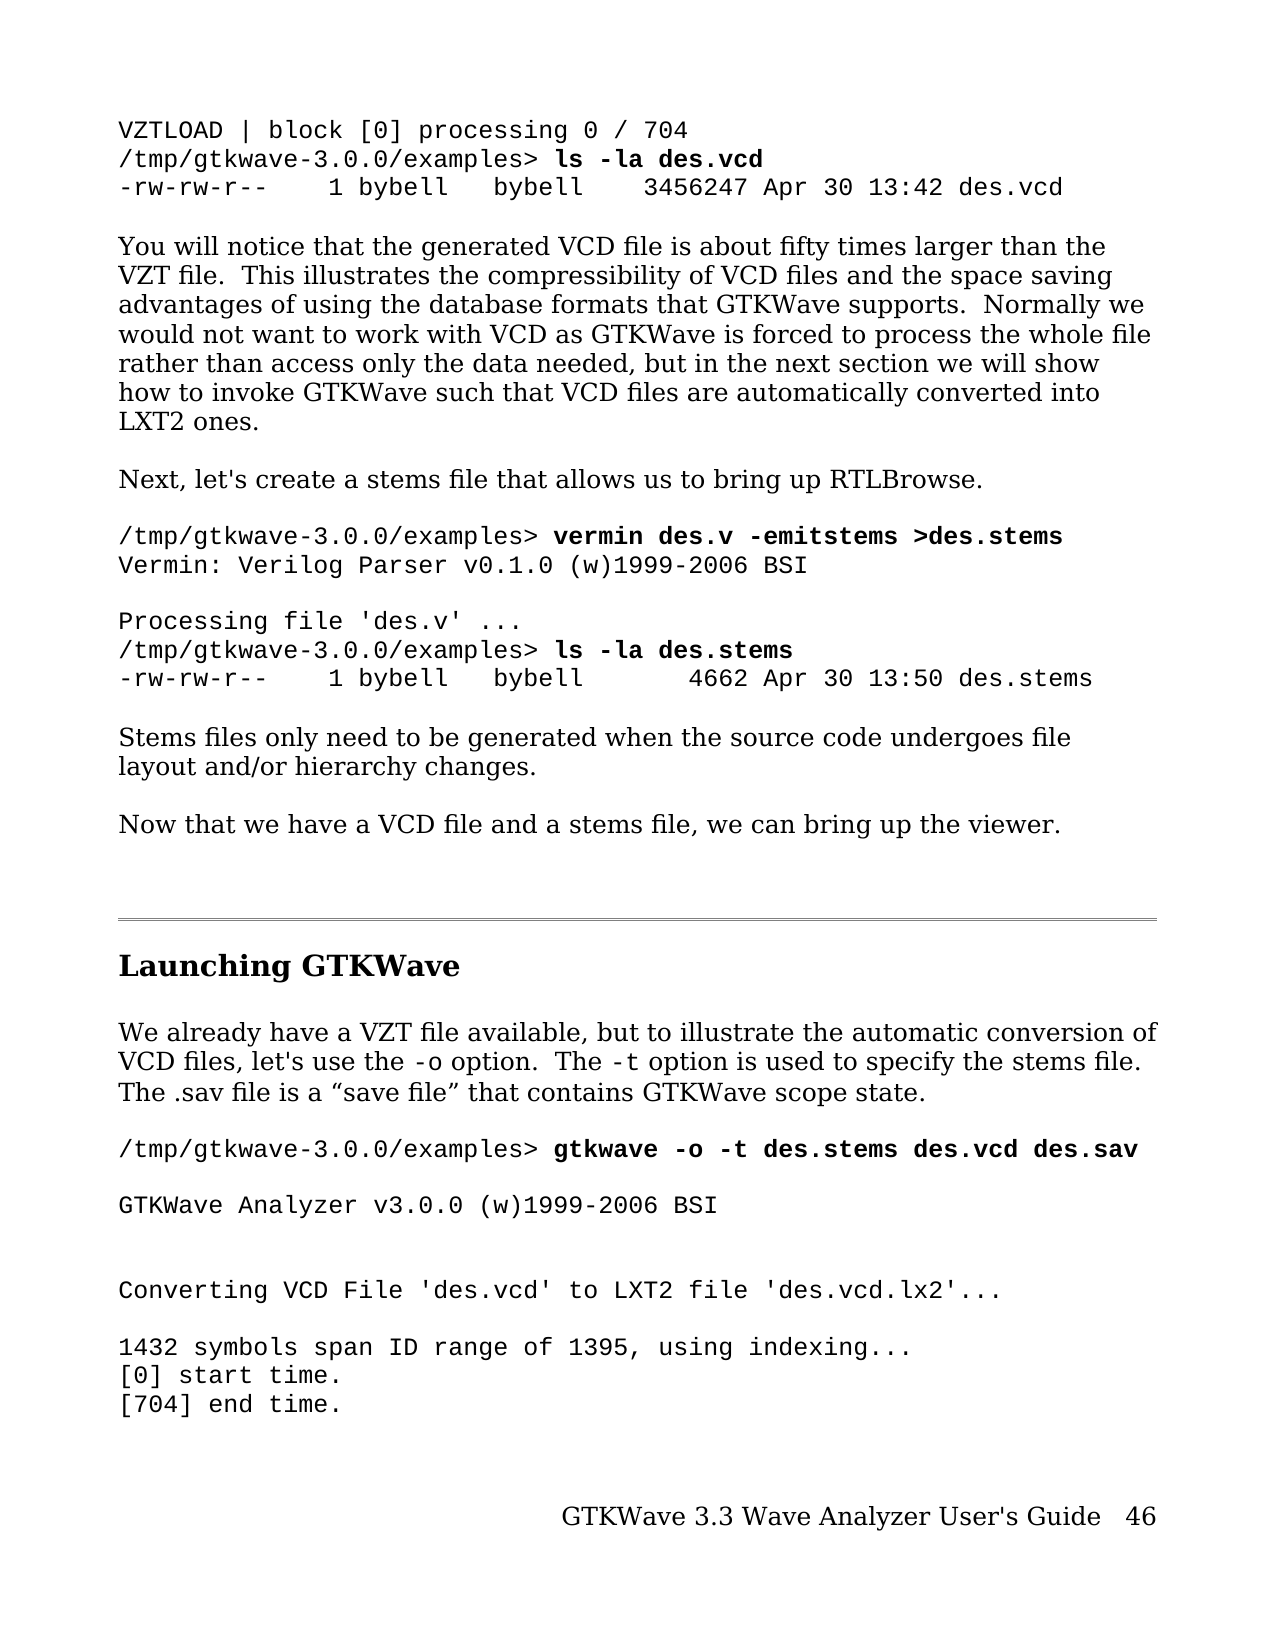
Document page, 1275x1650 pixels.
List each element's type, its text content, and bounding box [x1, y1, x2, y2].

text We already have a VZT file available, but to illustrate the automatic conversion of VCD files, let's use the -o option. The -t option is used to specify the stems file. The .sav file is a “save file” that contains GTKWave scope state. [118, 1018, 1157, 1107]
text [0] start time. [118, 1363, 1157, 1391]
text 1432 symbols span ID range of 1395, using indexing... [118, 1334, 1157, 1363]
text You will notice that the generated VCD file is about fifty times larger than the VZT file. This illustrates the compressibility of VCD files and the space saving advantages of using the database formats that GTKWave supports. Normally we would not want to work with VCD as GTKWave is forced to process the whole file rather than access only the data needed, but in the next section we will show how to invoke GTKWave such that VCD files are automatically converted into LXT2 ones. [118, 232, 1157, 436]
text Launching GTKWave [118, 949, 1157, 984]
text Converting VCD File 'des.vcd' to LXT2 file 'des.vcd.lx2'... [118, 1278, 1157, 1306]
text /tmp/gtkwave-3.0.0/examples> gtkwave -o -t des.stems des.vcd des.sav [118, 1136, 1157, 1164]
text Next, let's create a stems file that allows us to bring up RTLBrowse. [118, 466, 1157, 495]
text Processing file 'des.v' ... [118, 609, 1157, 637]
text [704] end time. [118, 1391, 1157, 1419]
text /tmp/gtkwave-3.0.0/examples> ls -la des.stems [118, 637, 1157, 666]
text Now that we have a VCD file and a stems file, we can bring up the viewer. [118, 781, 1157, 840]
text /tmp/gtkwave-3.0.0/examples> ls -la des.vcd [118, 146, 1157, 175]
text Stems files only need to be generated when the source code undergoes file layout and/or hierarchy changes. [118, 723, 1157, 781]
text -rw-rw-r-- 1 bybell bybell 4662 Apr 30 13:50 des.stems [118, 666, 1157, 694]
text -rw-rw-r-- 1 bybell bybell 3456247 Apr 30 13:42 des.vcd [118, 175, 1157, 203]
text /tmp/gtkwave-3.0.0/examples> vermin des.v -emitstems >des.stems [118, 524, 1157, 552]
text Vermin: Verilog Parser v0.1.0 (w)1999-2006 BSI [118, 552, 1157, 581]
text VZTLOAD | block [0] processing 0 / 704 [118, 118, 1157, 146]
text GTKWave Analyzer v3.0.0 (w)1999-2006 BSI [118, 1193, 1157, 1221]
